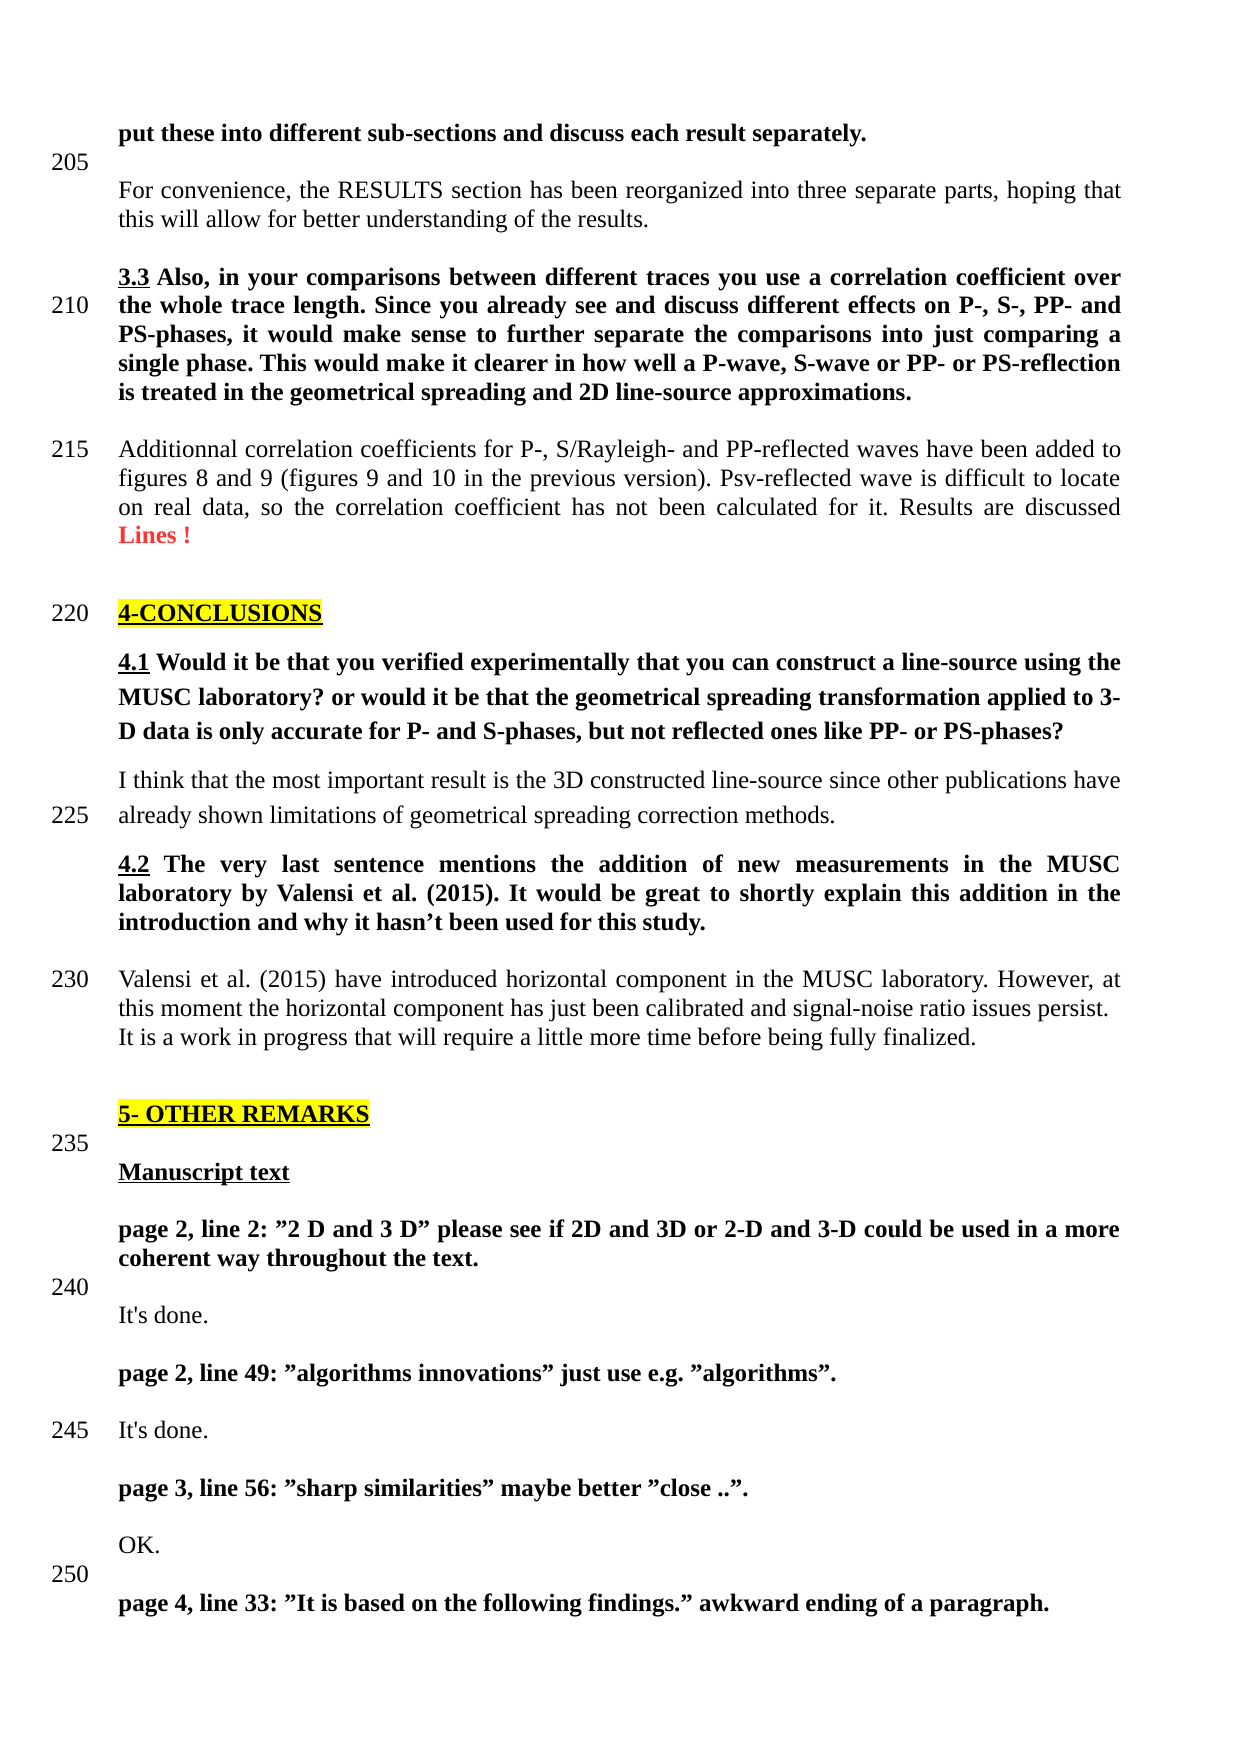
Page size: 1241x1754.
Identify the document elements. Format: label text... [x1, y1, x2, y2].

text It's done. [118, 1301, 1122, 1329]
text page 3, line 56: ”sharp similarities” maybe better ”close ..”. [118, 1473, 1122, 1502]
text Manuscript text [118, 1157, 1122, 1186]
text 5- OTHER REMARKS [118, 1099, 1122, 1128]
text 4-CONCLUSIONS [118, 598, 1122, 627]
text OK. [118, 1531, 1122, 1559]
text I think that the most important result is the 3D constructed line-source since other publications have already shown limitations of geometrical spreading correction methods. [118, 766, 1122, 829]
text Valensi et al. (2015) have introduced horizontal component in the MUSC laboratory. However, at this moment the horizontal component has just been calibrated and signal-noise ratio issues persist. [118, 964, 1122, 1022]
text It's done. [118, 1416, 1122, 1444]
text It is a work in progress that will require a little more time before being fully finalized. [118, 1022, 1122, 1050]
text page 4, line 33: ”It is based on the following findings.” awkward ending of a paragraph. [118, 1588, 1122, 1617]
text page 2, line 2: ”2 D and 3 D” please see if 2D and 3D or 2-D and 3-D could be used in a more coherent way throughout the text. [118, 1214, 1122, 1272]
text 3.3 Also, in your comparisons between different traces you use a correlation coefficient over the whole trace length. Since you already see and discuss different effects on P-, S-, PP- and PS-phases, it would make sense to further separate the comparisons into just comparing a single phase. This would ma­ke it clearer in how well a P-wave, S-wave or PP- or PS-reflection is treated in the geometrical spreading and 2D line-source approximations. [118, 262, 1122, 406]
text 4.2 The very last sentence mentions the addition of new measurements in the MUSC laboratory by Valensi et al. (2015). It would be great to shortly explain this addition in the introduction and why it hasn’t been used for this study. [118, 849, 1122, 935]
text page 2, line 49: ”algorithms innovations” just use e.g. ”algorithms”. [118, 1358, 1122, 1387]
text Additionnal correlation coefficients for P-, S/Rayleigh- and PP-reflected waves have been added to figures 8 and 9 (figures 9 and 10 in the previous version). Psv-reflected wave is difficult to locate on real data, so the correlation coefficient has not been calculated for it. Results are discussed Lines ! [118, 434, 1122, 549]
text For convenience, the RESULTS section has been reorganized into three separate parts, hoping that this will allow for better understanding of the results. [118, 176, 1122, 233]
text 4.1 Would it be that you verified experimentally that you can construct a line-source using the MUSC laboratory? or would it be that the geometrical spreading transformation applied to 3-D data is only accurate for P- and S-phases, but not reflected ones like PP- or PS-phases? [118, 647, 1122, 745]
text put these into different sub-sections and discuss each result separately. [118, 118, 1122, 147]
